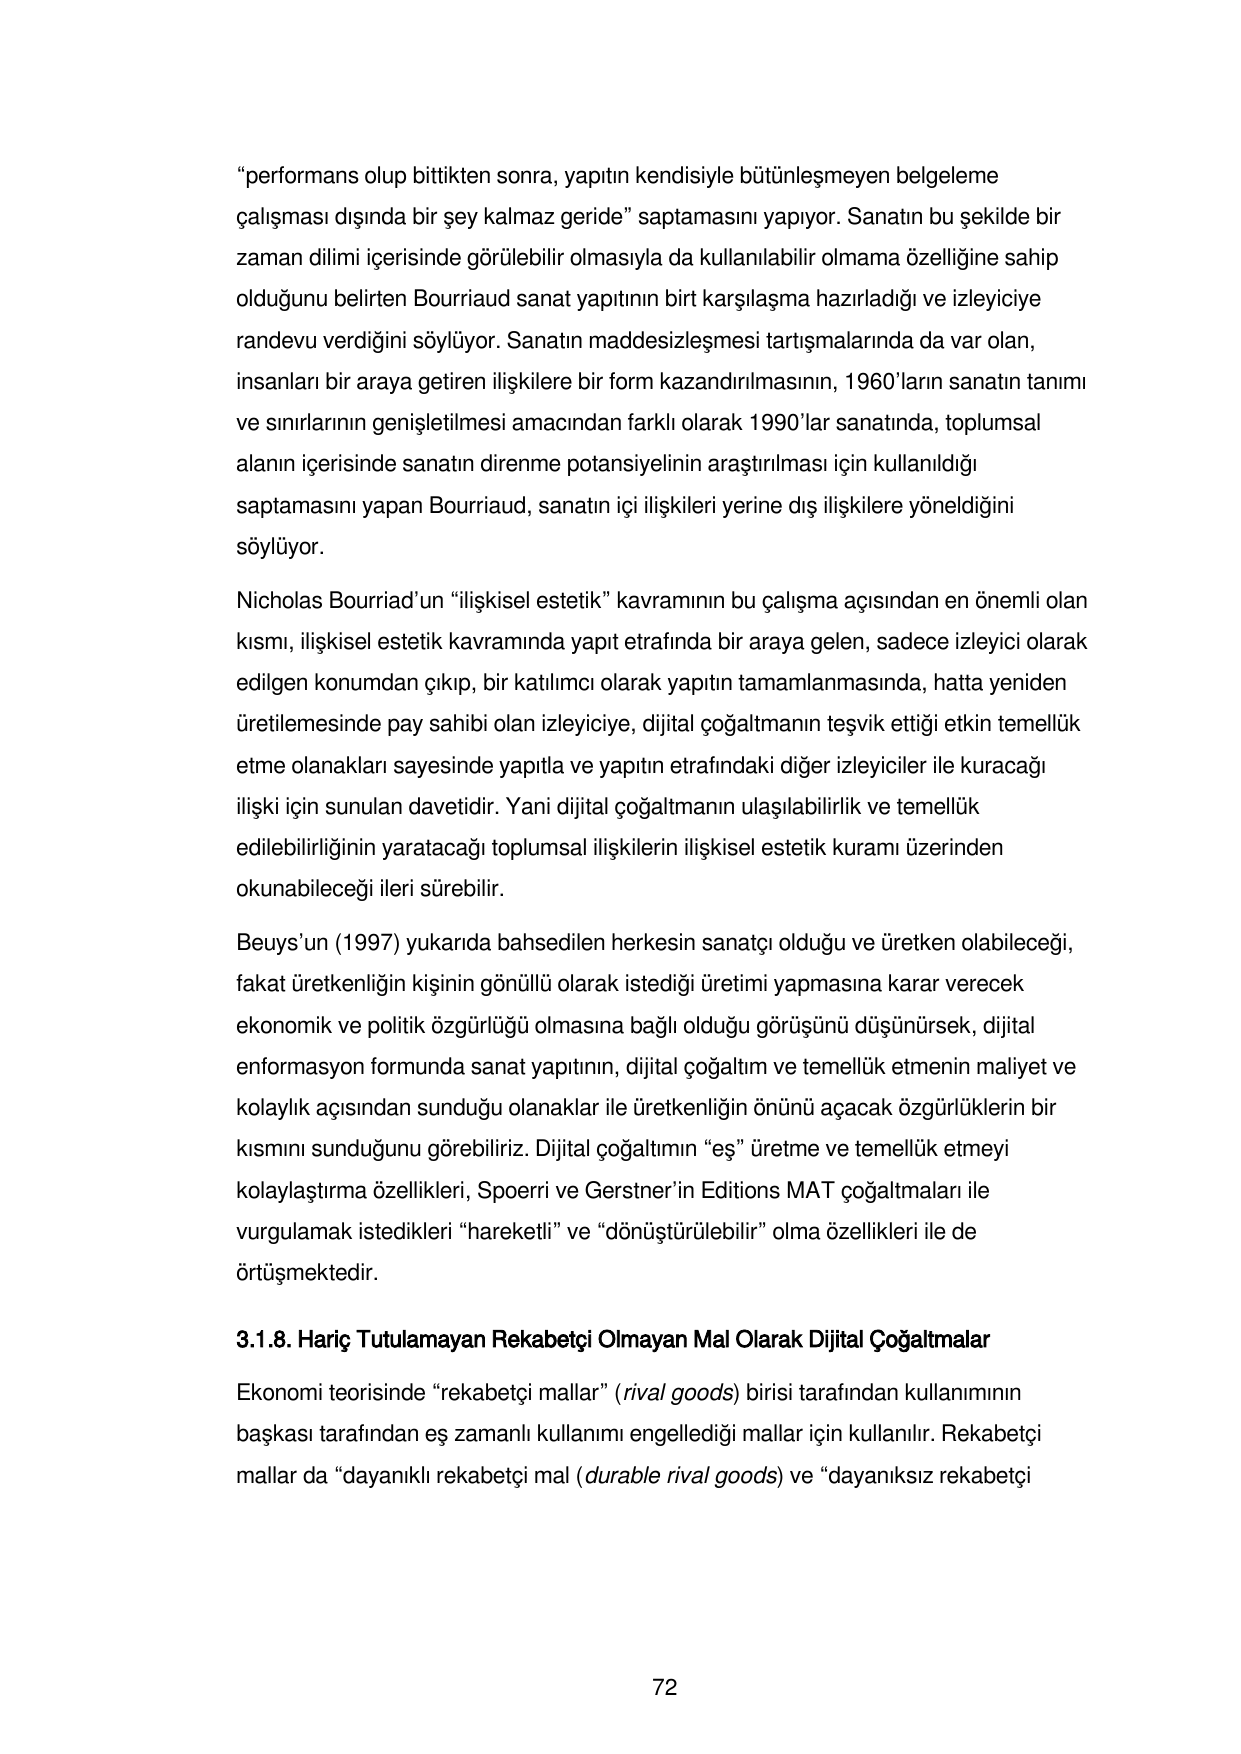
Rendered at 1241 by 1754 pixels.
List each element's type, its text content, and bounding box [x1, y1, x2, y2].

text Beuys’un (1997) yukarıda bahsedilen herkesin sanatçı olduğu ve üretken olabileceği, fakat üretkenliğin kişinin gönüllü olarak istediği üretimi yapmasına karar verecek ekonomik ve politik özgürlüğü olmasına bağlı olduğu görüşünü düşünürsek, dijital enformasyon formunda sanat yapıtının, dijital çoğaltım ve temellük etmenin maliyet ve kolaylık açısından sunduğu olanaklar ile üretkenliğin önünü açacak özgürlüklerin bir kısmını sunduğunu görebiliriz. Dijital çoğaltımın “eş” üretme ve temellük etmeyi kolaylaştırma özellikleri, Spoerri ve Gerstner’in Editions MAT çoğaltmaları ile vurgulamak istedikleri “hareketli” ve “dönüştürülebilir” olma özellikleri ile de örtüşmektedir. [236, 928, 1093, 1285]
subtitle 3.1.8. Hariç Tutulamayan Rekabetçi Olmayan Mal Olarak Dijital Çoğaltmalar [236, 1324, 1093, 1351]
text Ekonomi teorisinde “rekabetçi mallar” (rival goods) birisi tarafından kullanımının başkası tarafından eş zamanlı kullanımı engellediği mallar için kullanılır. Rekabetçi mallar da “dayanıklı rekabetçi mal (durable rival goods) ve “dayanıksız rekabetçi [236, 1378, 1093, 1488]
text “performans olup bittikten sonra, yapıtın kendisiyle bütünleşmeyen belgeleme çalışması dışında bir şey kalmaz geride” saptamasını yapıyor. Sanatın bu şekilde bir zaman dilimi içerisinde görülebilir olmasıyla da kullanılabilir olmama özelliğine sahip olduğunu belirten Bourriaud sanat yapıtının birt karşılaşma hazırladığı ve izleyiciye randevu verdiğini söylüyor. Sanatın maddesizleşmesi tartışmalarında da var olan, insanları bir araya getiren ilişkilere bir form kazandırılmasının, 1960’ların sanatın tanımı ve sınırlarının genişletilmesi amacından farklı olarak 1990’lar sanatında, toplumsal alanın içerisinde sanatın direnme potansiyelinin araştırılması için kullanıldığı saptamasını yapan Bourriaud, sanatın içi ilişkileri yerine dış ilişkilere yöneldiğini söylüyor. [236, 160, 1093, 559]
text Nicholas Bourriad’un “ilişkisel estetik” kavramının bu çalışma açısından en önemli olan kısmı, ilişkisel estetik kavramında yapıt etrafında bir araya gelen, sadece izleyici olarak edilgen konumdan çıkıp, bir katılımcı olarak yapıtın tamamlanmasında, hatta yeniden üretilemesinde pay sahibi olan izleyiciye, dijital çoğaltmanın teşvik ettiği etkin temellük etme olanakları sayesinde yapıtla ve yapıtın etrafındaki diğer izleyiciler ile kuracağı ilişki için sunulan davetidir. Yani dijital çoğaltmanın ulaşılabilirlik ve temellük edilebilirliğinin yaratacağı toplumsal ilişkilerin ilişkisel estetik kuramı üzerinden okunabileceği ileri sürebilir. [236, 585, 1093, 901]
